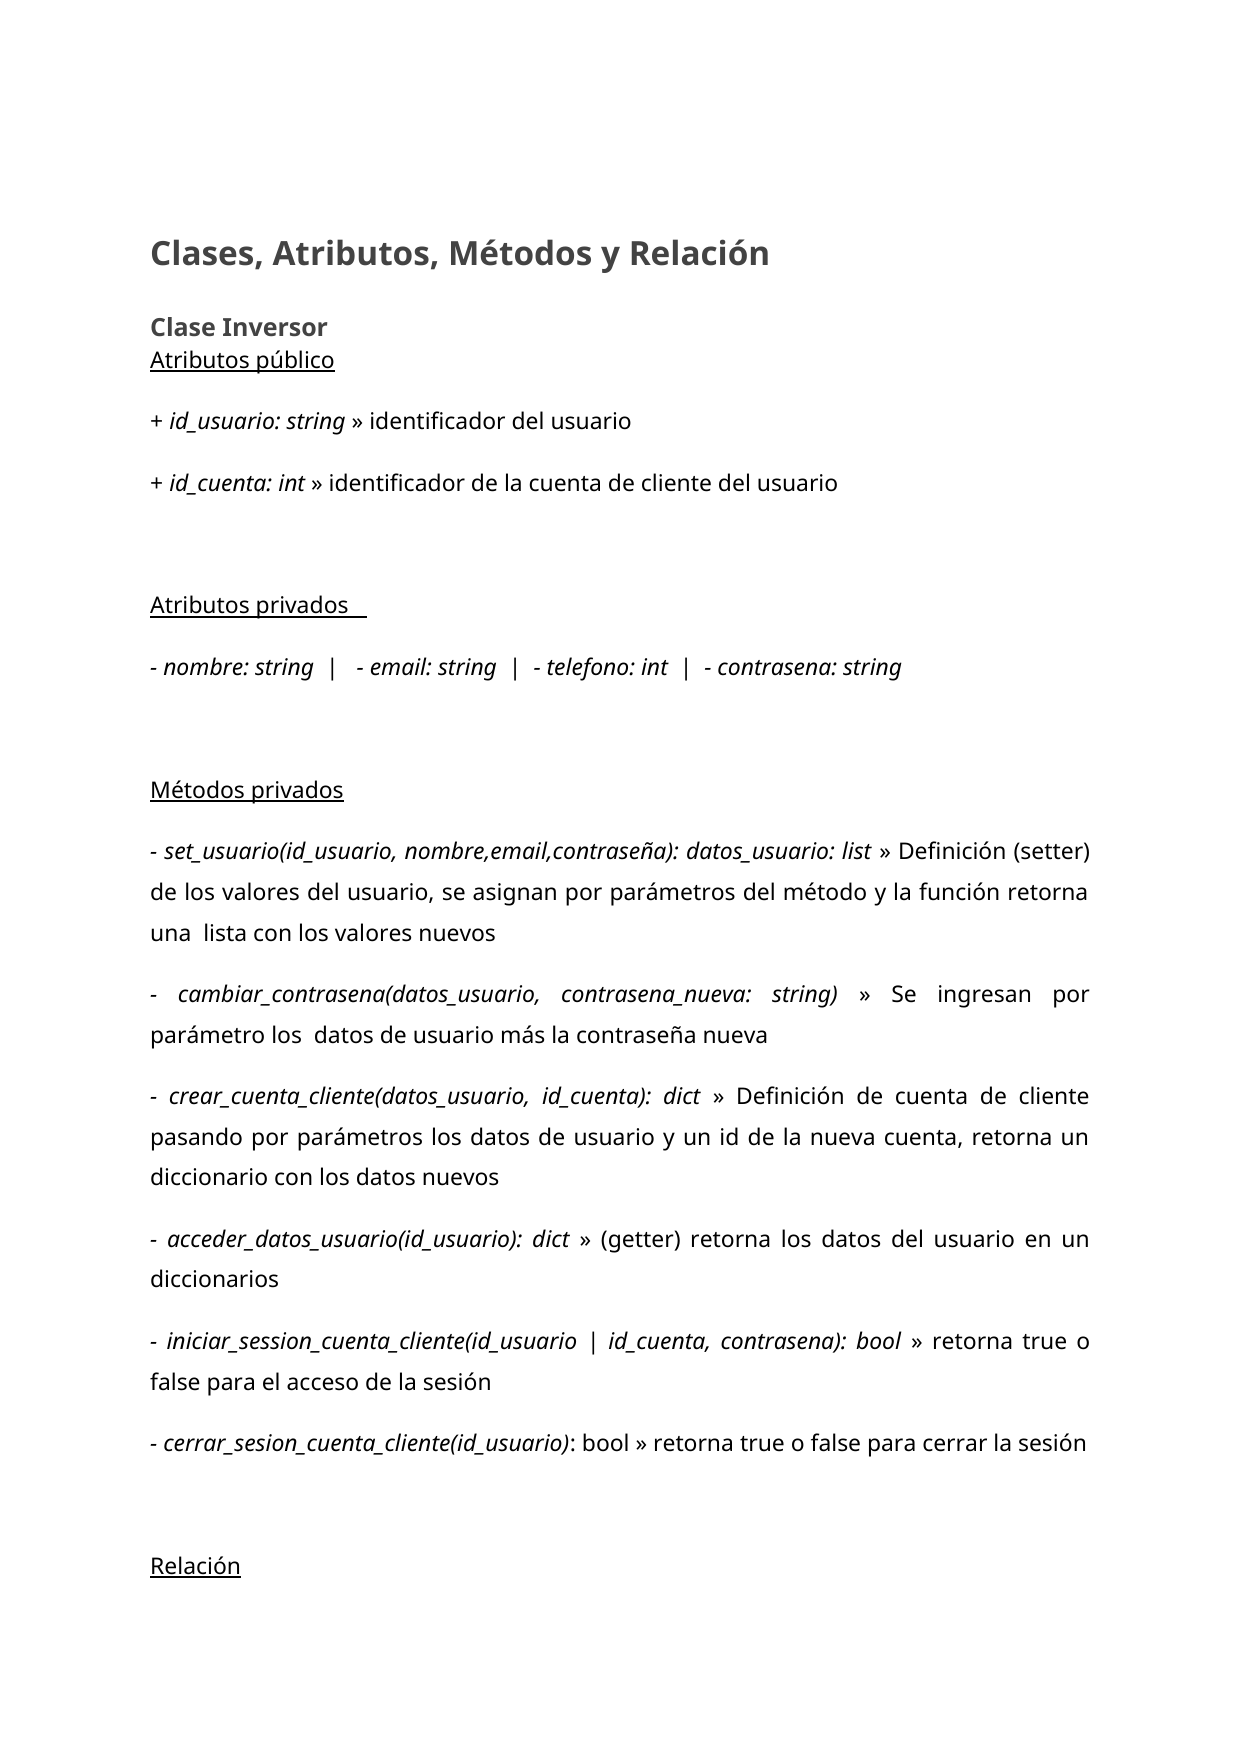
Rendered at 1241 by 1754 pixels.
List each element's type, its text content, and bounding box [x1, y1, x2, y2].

text - cambiar_contrasena(datos_usuario, contrasena_nueva: string) » Se ingresan por parámetro los datos de usuario más la contraseña nueva [150, 978, 1090, 1050]
text + id_cuenta: int » identificador de la cuenta de cliente del usuario [150, 467, 1090, 498]
text Atributos público [150, 344, 1090, 375]
text - set_usuario(id_usuario, nombre,email,contraseña): datos_usuario: list » Definición (setter) de los valores del usuario, se asignan por parámetros del método y la función retorna una lista con los valores nuevos [150, 835, 1090, 948]
text - crear_cuenta_cliente(datos_usuario, id_cuenta): dict » Definición de cuenta de cliente pasando por parámetros los datos de usuario y un id de la nueva cuenta, retorna un diccionario con los datos nuevos [150, 1080, 1090, 1193]
text Relación [150, 1550, 1090, 1581]
subtitle Clases, Atributos, Métodos y Relación [150, 230, 1090, 275]
text - cerrar_sesion_cuenta_cliente(id_usuario): bool » retorna true o false para cerrar la sesión [150, 1427, 1090, 1458]
text - iniciar_session_cuenta_cliente(id_usuario | id_cuenta, contrasena): bool » retorna true o false para el acceso de la sesión [150, 1325, 1090, 1397]
text Atributos privados [150, 589, 1090, 621]
subtitle Clase Inversor [150, 309, 1090, 344]
text - acceder_datos_usuario(id_usuario): dict » (getter) retorna los datos del usuario en un diccionarios [150, 1223, 1090, 1295]
text - nombre: string | - email: string | - telefono: int | - contrasena: string [150, 651, 1090, 682]
text + id_usuario: string » identificador del usuario [150, 405, 1090, 436]
text Métodos privados [150, 774, 1090, 805]
